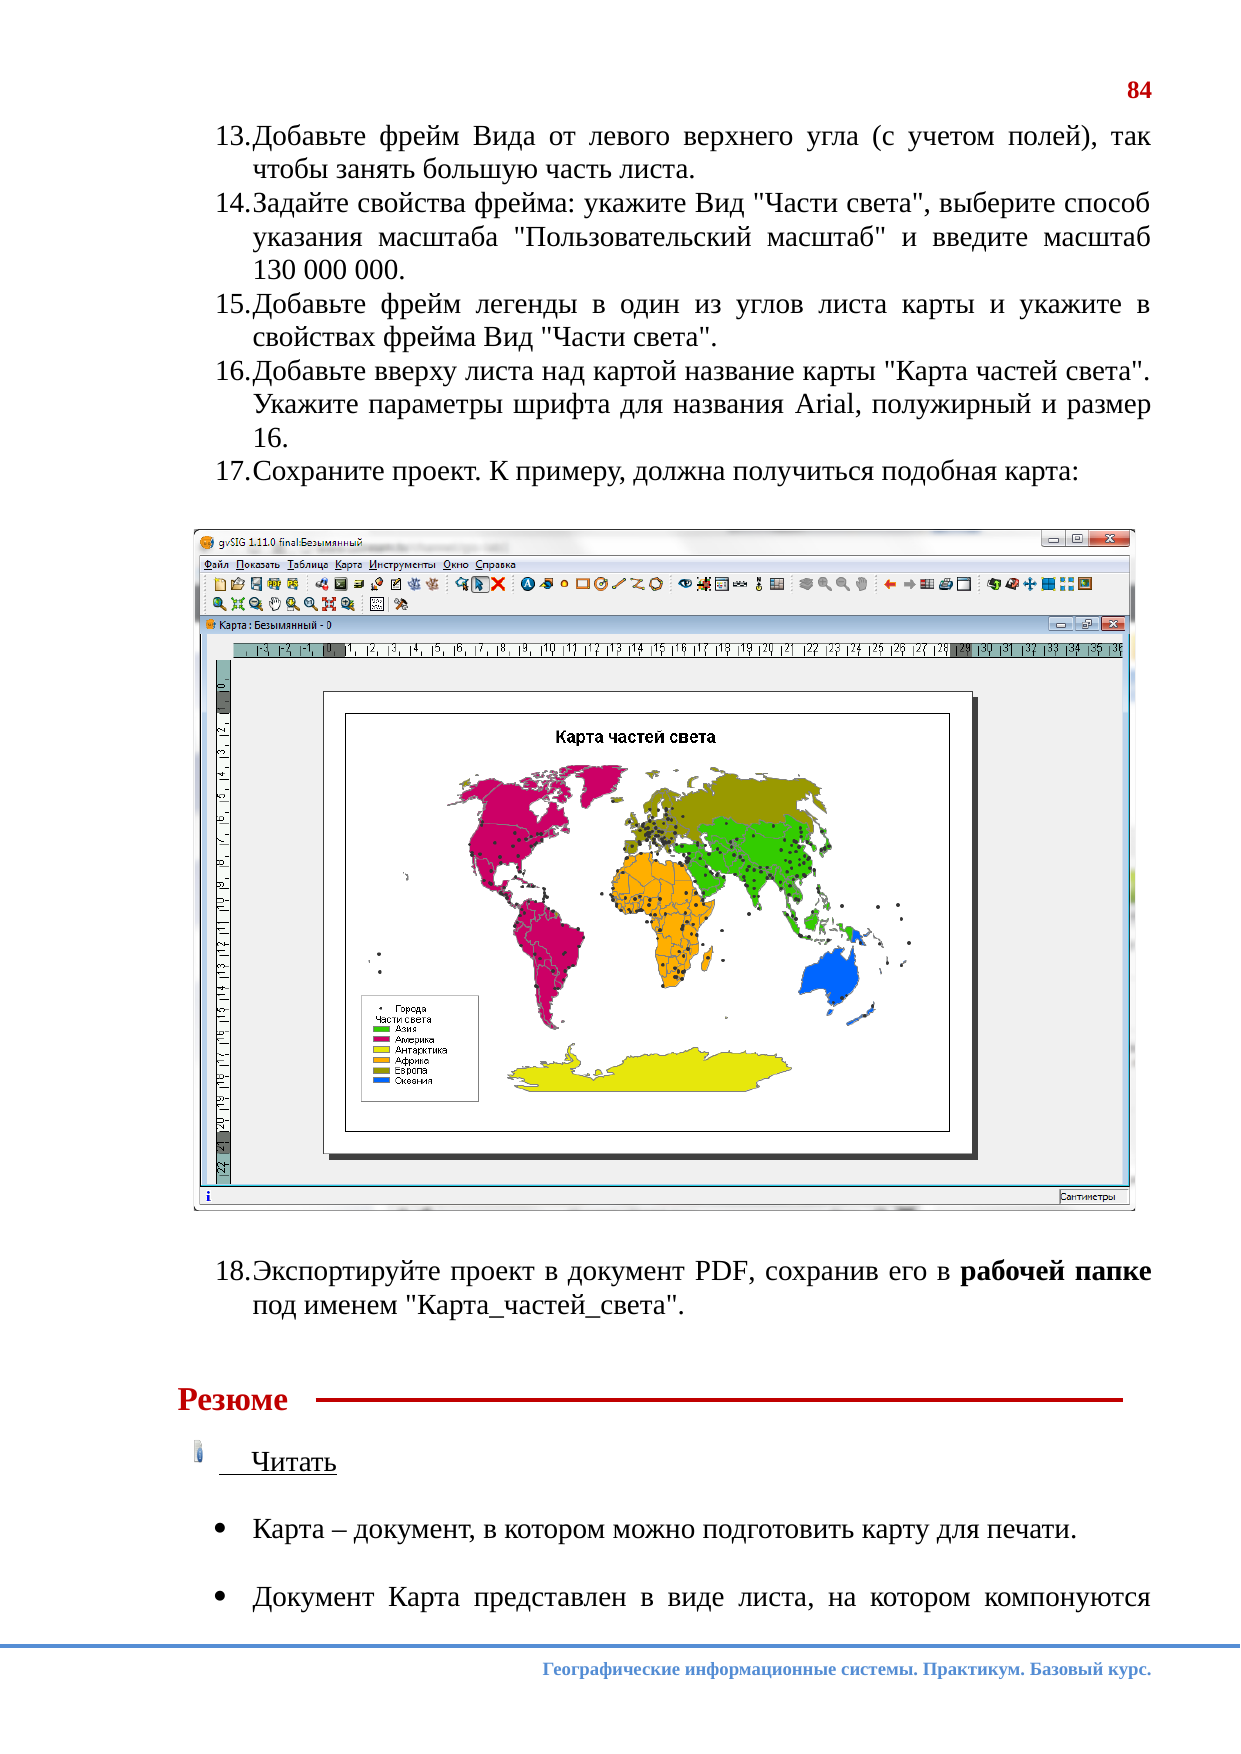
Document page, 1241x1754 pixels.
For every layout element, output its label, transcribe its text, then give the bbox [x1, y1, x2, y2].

list Задайте свойства фрейма: укажите Вид "Части света", выберите способ указания масштаба "Пользовательский масштаб" и введите масштаб 130 000 000. [215, 185, 1152, 286]
list Добавьте вверху листа над картой название карты "Карта частей света". Укажите параметры шрифта для названия Arial, полужирный и размер 16. [215, 353, 1152, 453]
list Добавьте фрейм Вида от левого верхнего угла (с учетом полей), так чтобы занять большую часть листа. [215, 118, 1152, 185]
list Экспортируйте проект в документ PDF, сохранив его в рабочей папке под именем "Карта_частей_света". [215, 1253, 1152, 1321]
list Добавьте фрейм легенды в один из углов листа карты и укажите в свойствах фрейма Вид "Части света". [215, 286, 1152, 353]
picture [193, 1438, 203, 1463]
text Резюме [177, 1379, 1152, 1417]
text Читать [177, 1430, 1152, 1478]
list Документ Карта представлен в виде листа, на котором компонуются [215, 1579, 1152, 1612]
list Сохраните проект. К примеру, должна получиться подобная карта: [215, 453, 1152, 487]
list Карта – документ, в котором можно подготовить карту для печати. [215, 1512, 1152, 1545]
picture [193, 529, 1136, 1211]
